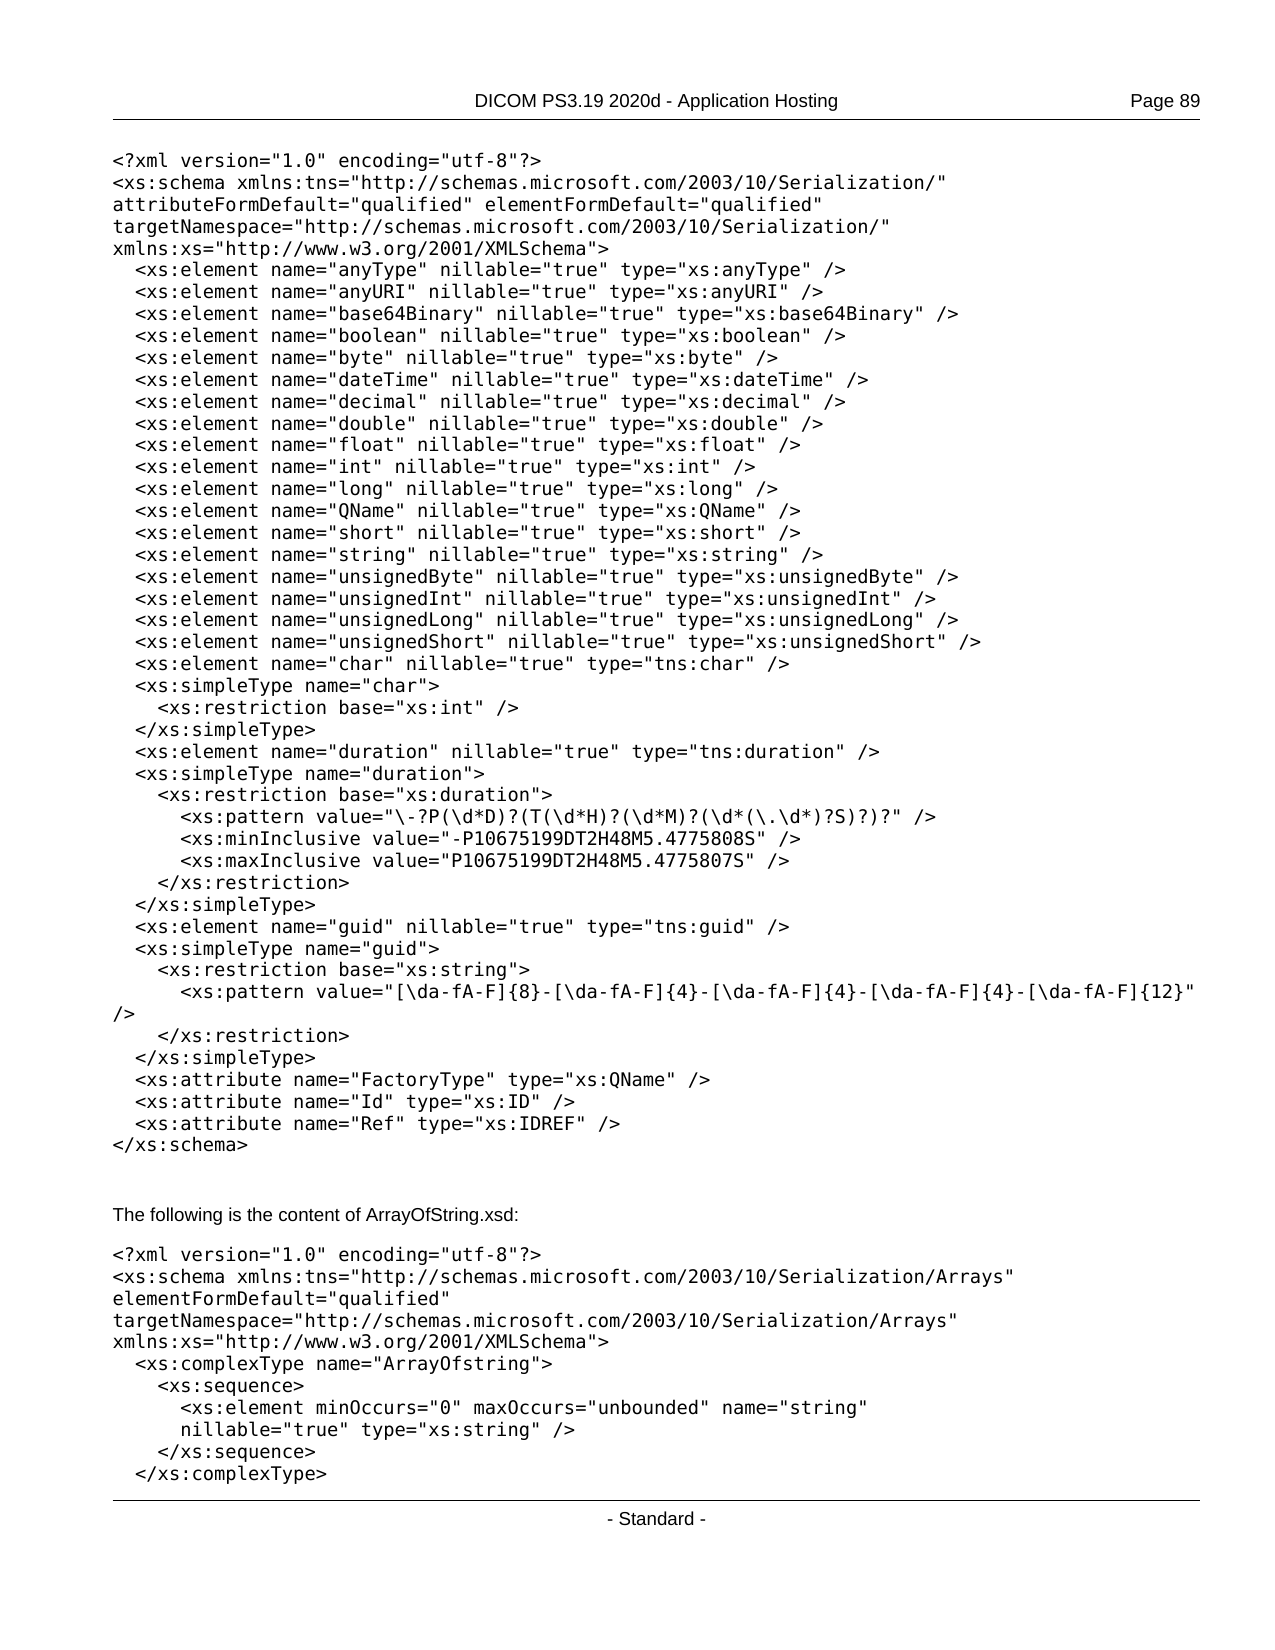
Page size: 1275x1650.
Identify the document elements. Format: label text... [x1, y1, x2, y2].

text <?xml version="1.0" encoding="utf-8"?> <xs:schema xmlns:tns="http://schemas.microsoft.com/2003/10/Serialization/" attributeFormDefault="qualified" elementFormDefault="qualified" targetNamespace="http://schemas.microsoft.com/2003/10/Serialization/" xmlns:xs="http://www.w3.org/2001/XMLSchema"> <xs:element name="anyType" nillable="true" type="xs:anyType" /> <xs:element name="anyURI" nillable="true" type="xs:anyURI" /> <xs:element name="base64Binary" nillable="true" type="xs:base64Binary" /> <xs:element name="boolean" nillable="true" type="xs:boolean" /> <xs:element name="byte" nillable="true" type="xs:byte" /> <xs:element name="dateTime" nillable="true" type="xs:dateTime" /> <xs:element name="decimal" nillable="true" type="xs:decimal" /> <xs:element name="double" nillable="true" type="xs:double" /> <xs:element name="float" nillable="true" type="xs:float" /> <xs:element name="int" nillable="true" type="xs:int" /> <xs:element name="long" nillable="true" type="xs:long" /> <xs:element name="QName" nillable="true" type="xs:QName" /> <xs:element name="short" nillable="true" type="xs:short" /> <xs:element name="string" nillable="true" type="xs:string" /> <xs:element name="unsignedByte" nillable="true" type="xs:unsignedByte" /> <xs:element name="unsignedInt" nillable="true" type="xs:unsignedInt" /> <xs:element name="unsignedLong" nillable="true" type="xs:unsignedLong" /> <xs:element name="unsignedShort" nillable="true" type="xs:unsignedShort" /> <xs:element name="char" nillable="true" type="tns:char" /> <xs:simpleType name="char"> <xs:restriction base="xs:int" /> </xs:simpleType> <xs:element name="duration" nillable="true" type="tns:duration" /> <xs:simpleType name="duration"> <xs:restriction base="xs:duration"> <xs:pattern value="\-?P(\d*D)?(T(\d*H)?(\d*M)?(\d*(\.\d*)?S)?)?" /> <xs:minInclusive value="-P10675199DT2H48M5.4775808S" /> <xs:maxInclusive value="P10675199DT2H48M5.4775807S" /> </xs:restriction> </xs:simpleType> <xs:element name="guid" nillable="true" type="tns:guid" /> <xs:simpleType name="guid"> <xs:restriction base="xs:string"> <xs:pattern value="[\da-fA-F]{8}-[\da-fA-F]{4}-[\da-fA-F]{4}-[\da-fA-F]{4}-[\da-fA-F]{12}" /> </xs:restriction> </xs:simpleType> <xs:attribute name="FactoryType" type="xs:QName" /> <xs:attribute name="Id" type="xs:ID" /> <xs:attribute name="Ref" type="xs:IDREF" /> </xs:schema> [112, 150, 1200, 1185]
text <?xml version="1.0" encoding="utf-8"?> <xs:schema xmlns:tns="http://schemas.microsoft.com/2003/10/Serialization/Arrays" elementFormDefault="qualified" targetNamespace="http://schemas.microsoft.com/2003/10/Serialization/Arrays" xmlns:xs="http://www.w3.org/2001/XMLSchema"> <xs:complexType name="ArrayOfstring"> <xs:sequence> <xs:element minOccurs="0" maxOccurs="unbounded" name="string" nillable="true" type="xs:string" /> </xs:sequence> </xs:complexType> [112, 1244, 1200, 1485]
text The following is the content of ArrayOfString.xsd: [112, 1204, 1200, 1225]
